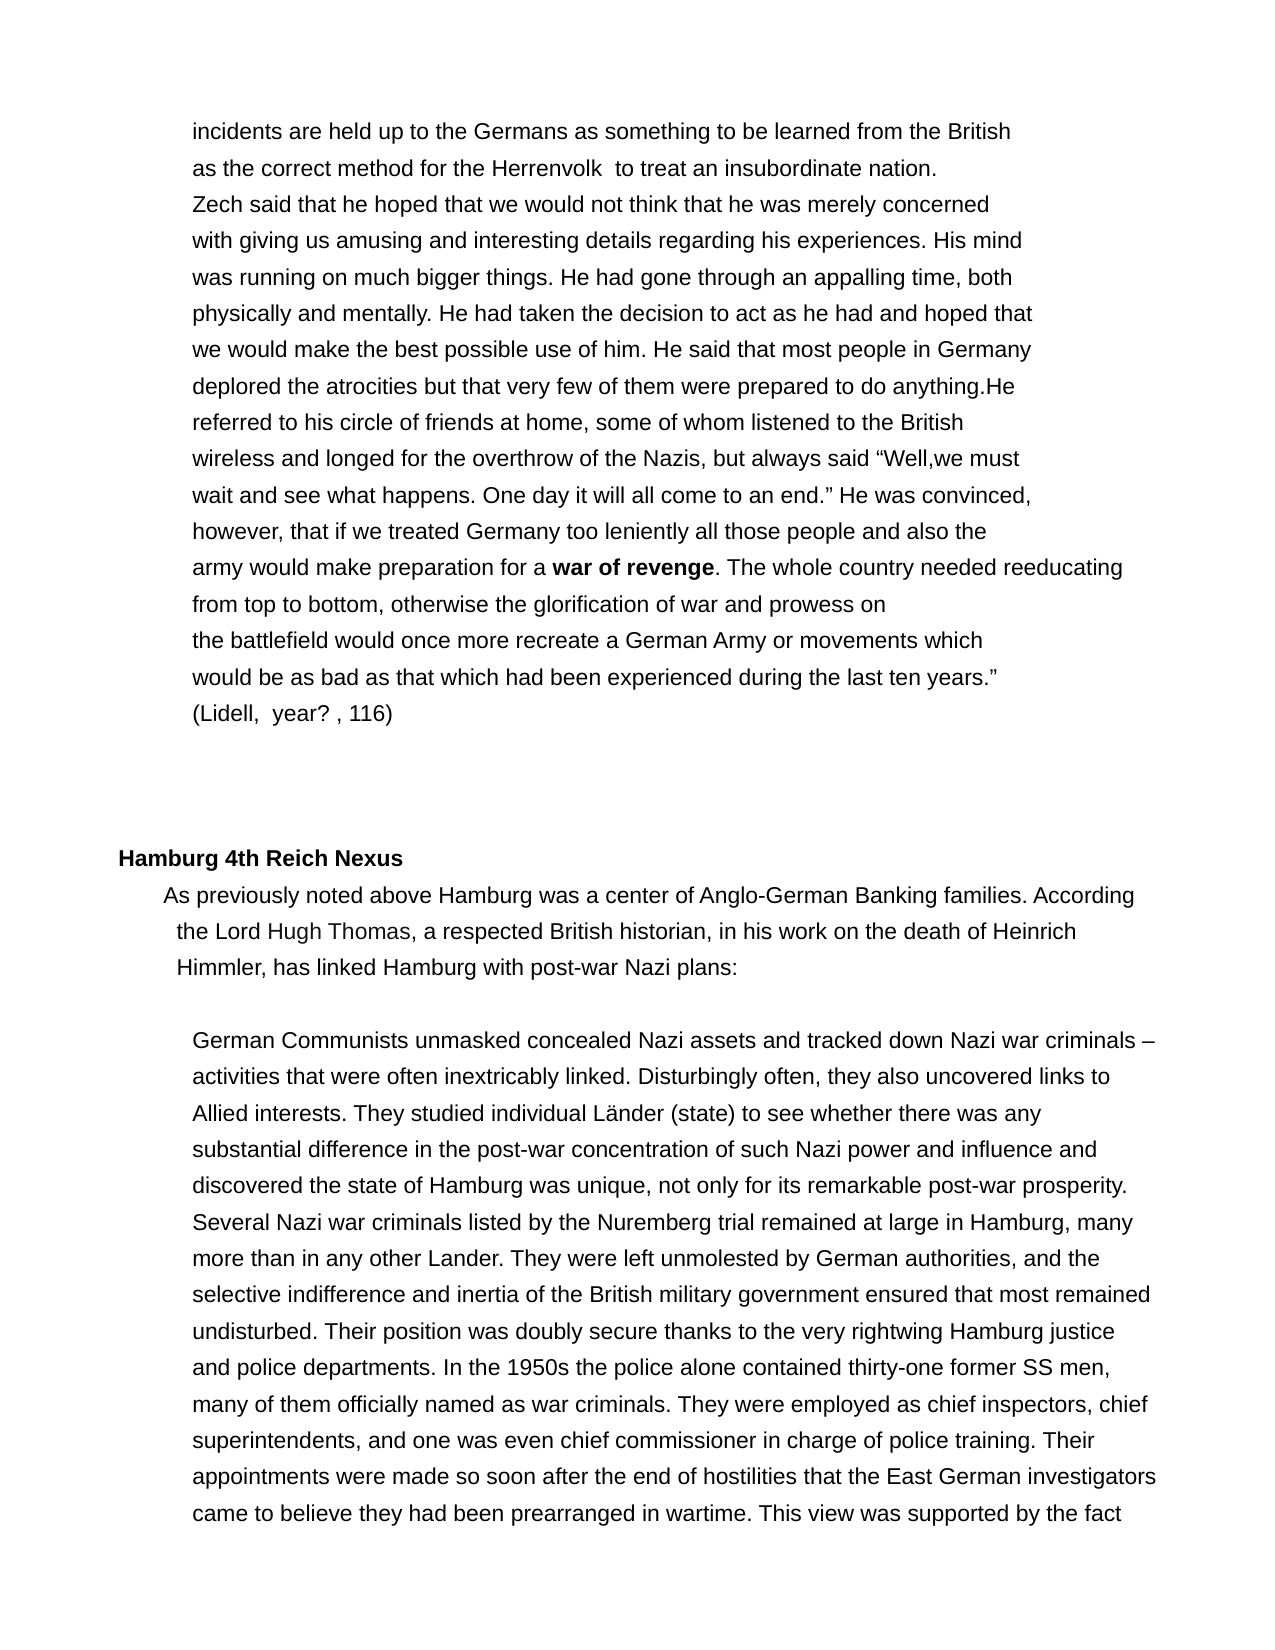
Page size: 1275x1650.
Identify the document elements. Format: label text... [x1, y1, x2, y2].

text (Lidell, year? , 116) [192, 700, 1157, 726]
text wireless and longed for the overthrow of the Nazis, but always said “Well,we must [192, 445, 1157, 472]
text German Communists unmasked concealed Nazi assets and tracked down Nazi war criminals – activities that were often inextricably linked. Disturbingly often, they also uncovered links to Allied interests. They studied individual Länder (state) to see whether there was any substantial difference in the post-war concentration of such Nazi power and influence and discovered the state of Hamburg was unique, not only for its remarkable post-war prosperity. Several Nazi war criminals listed by the Nuremberg trial remained at large in Hamburg, many more than in any other Lander. They were left unmolested by German authorities, and the selective indifference and inertia of the British military government ensured that most remained undisturbed. Their position was doubly secure thanks to the very rightwing Hamburg justice and police departments. In the 1950s the police alone contained thirty-one former SS men, many of them officially named as war criminals. They were employed as chief inspectors, chief superintendents, and one was even chief commissioner in charge of police training. Their appointments were made so soon after the end of hostilities that the East German investigators came to believe they had been prearranged in wartime. This view was supported by the fact [192, 1027, 1157, 1526]
text Hamburg 4th Reich Nexus [118, 845, 1157, 872]
text we would make the best possible use of him. He said that most people in Germany [192, 336, 1157, 363]
text as the correct method for the Herrenvolk to treat an insubordinate nation. [192, 154, 1157, 181]
text however, that if we treated Germany too leniently all those people and also the [192, 518, 1157, 544]
text the battlefield would once more recreate a German Army or movements which [192, 627, 1157, 653]
text incidents are held up to the Germans as something to be learned from the British [192, 118, 1157, 144]
text referred to his circle of friends at home, some of whom listened to the British [192, 409, 1157, 435]
text deplored the atrocities but that very few of them were prepared to do anything.He [192, 373, 1157, 399]
text physically and mentally. He had taken the decision to act as he had and hoped that [192, 300, 1157, 326]
text would be as bad as that which had been experienced during the last ten years.” [192, 663, 1157, 690]
text with giving us amusing and interesting details regarding his experiences. His mind [192, 227, 1157, 253]
text army would make preparation for a war of revenge. The whole country needed reeducating [192, 554, 1157, 581]
text from top to bottom, otherwise the glorification of war and prowess on [192, 591, 1157, 617]
text was running on much bigger things. He had gone through an appalling time, both [192, 263, 1157, 290]
text As previously noted above Hamburg was a center of Anglo-German Banking families. According the Lord Hugh Thomas, a respected British historian, in his work on the death of Heinrich Himmler, has linked Hamburg with post-war Nazi plans: [139, 882, 1157, 981]
text wait and see what happens. One day it will all come to an end.” He was convinced, [192, 482, 1157, 508]
text Zech said that he hoped that we would not think that he was merely concerned [192, 191, 1157, 217]
